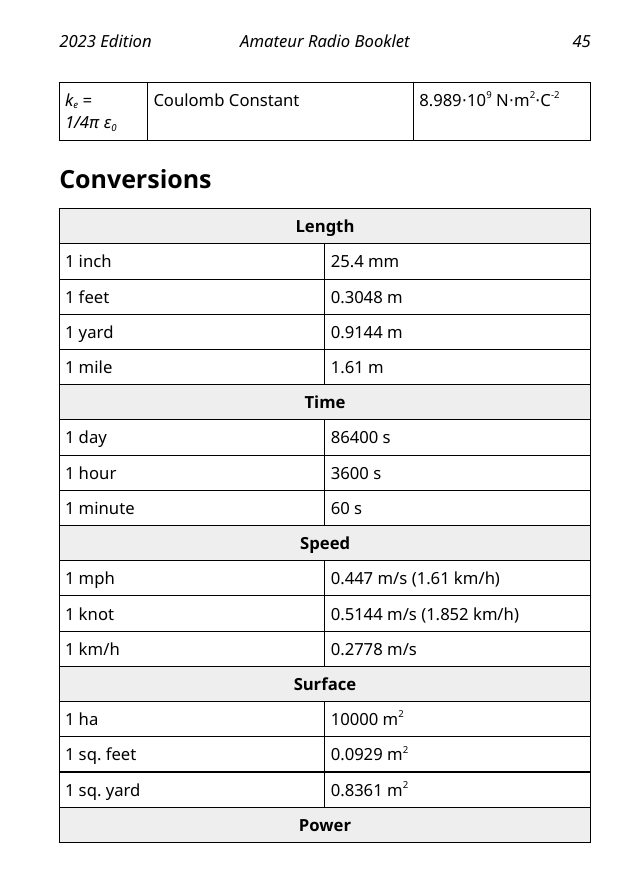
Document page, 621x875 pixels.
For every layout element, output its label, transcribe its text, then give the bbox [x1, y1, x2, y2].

subtitle Conversions [59, 161, 591, 196]
table_cell 0.8361 m2 [325, 773, 590, 807]
table_cell 1 minute [60, 491, 324, 525]
table_header Length [60, 209, 590, 243]
table_cell 86400 s [325, 420, 590, 454]
table_cell 0.0929 m2 [325, 737, 590, 771]
table_cell 0.2778 m/s [325, 632, 590, 666]
table_cell 1 knot [60, 596, 324, 631]
table_cell 0.447 m/s (1.61 km/h) [325, 561, 590, 595]
table_cell 1 day [60, 420, 324, 454]
table_cell Time [60, 385, 590, 419]
table_cell Coulomb Constant [148, 83, 413, 139]
table_cell 1 km/h [60, 632, 324, 666]
table_cell 1 sq. yard [60, 773, 324, 807]
table_cell Speed [60, 526, 590, 560]
table_cell 1 mph [60, 561, 324, 595]
table_cell 1 feet [60, 280, 324, 314]
table_cell 1.61 m [325, 350, 590, 384]
table_cell 0.9144 m [325, 315, 590, 349]
table_cell 0.5144 m/s (1.852 km/h) [325, 596, 590, 631]
table_cell 60 s [325, 491, 590, 525]
table_cell 1 inch [60, 244, 324, 278]
table_cell 1 ha [60, 702, 324, 736]
table_cell 1 hour [60, 456, 324, 490]
table_cell Surface [60, 667, 590, 701]
table_cell 25.4 mm [325, 244, 590, 278]
table_cell 1 mile [60, 350, 324, 384]
table_cell ke = 1/4π ε0 [60, 83, 147, 139]
table_cell 1 sq. feet [60, 737, 324, 771]
table_cell 0.3048 m [325, 280, 590, 314]
table_cell 1 yard [60, 315, 324, 349]
table_cell 3600 s [325, 456, 590, 490]
table_cell 10000 m2 [325, 702, 590, 736]
table_cell 8.989⋅109 N⋅m2⋅C-2 [414, 83, 590, 139]
table_cell Power [60, 808, 590, 842]
